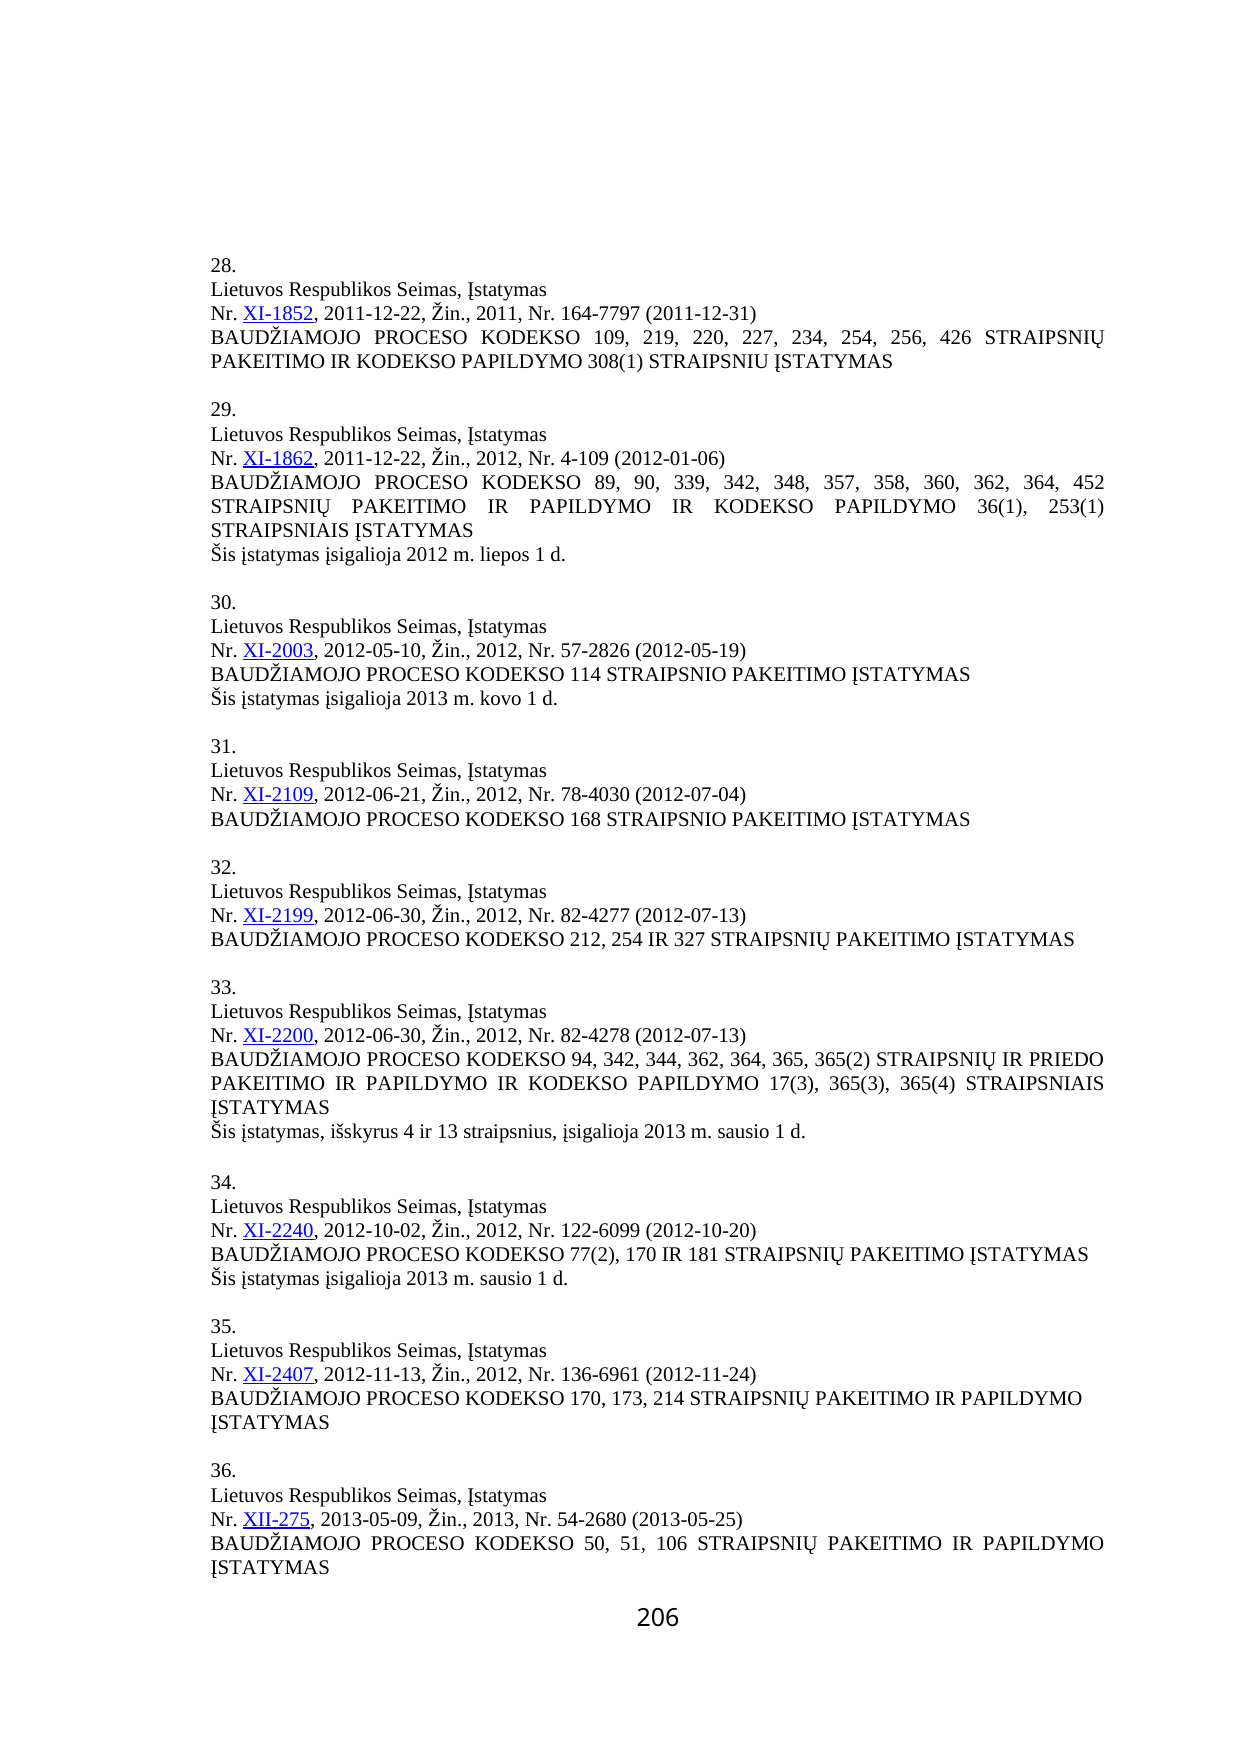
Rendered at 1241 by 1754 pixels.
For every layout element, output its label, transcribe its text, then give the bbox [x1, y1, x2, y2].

text Nr. XI-2407, 2012-11-13, Žin., 2012, Nr. 136-6961 (2012-11-24) [210, 1362, 1105, 1386]
text Lietuvos Respublikos Seimas, Įstatymas [210, 1338, 1105, 1362]
text Lietuvos Respublikos Seimas, Įstatymas [210, 421, 1105, 446]
text 28. [210, 253, 1105, 277]
text 36. [210, 1458, 1105, 1482]
text 34. [210, 1170, 1105, 1194]
text BAUDŽIAMOJO PROCESO KODEKSO 50, 51, 106 STRAIPSNIŲ PAKEITIMO IR PAPILDYMO ĮSTATYMAS [210, 1531, 1105, 1579]
text Šis įstatymas įsigalioja 2012 m. liepos 1 d. [210, 542, 1105, 566]
text BAUDŽIAMOJO PROCESO KODEKSO 114 STRAIPSNIO PAKEITIMO ĮSTATYMAS [210, 662, 1105, 686]
text BAUDŽIAMOJO PROCESO KODEKSO 94, 342, 344, 362, 364, 365, 365(2) STRAIPSNIŲ IR PRIEDO PAKEITIMO IR PAPILDYMO IR KODEKSO PAPILDYMO 17(3), 365(3), 365(4) STRAIPSNIAIS ĮSTATYMAS [210, 1047, 1105, 1119]
text Nr. XI-2199, 2012-06-30, Žin., 2012, Nr. 82-4277 (2012-07-13) [210, 903, 1105, 927]
text Lietuvos Respublikos Seimas, Įstatymas [210, 1482, 1105, 1507]
text 30. [210, 590, 1105, 614]
text Nr. XI-1852, 2011-12-22, Žin., 2011, Nr. 164-7797 (2011-12-31) [210, 301, 1105, 325]
text Lietuvos Respublikos Seimas, Įstatymas [210, 277, 1105, 301]
text Nr. XI-1862, 2011-12-22, Žin., 2012, Nr. 4-109 (2012-01-06) [210, 446, 1105, 469]
text Šis įstatymas, išskyrus 4 ir 13 straipsnius, įsigalioja 2013 m. sausio 1 d. [210, 1119, 1105, 1143]
text Lietuvos Respublikos Seimas, Įstatymas [210, 758, 1105, 782]
text Nr. XII-275, 2013-05-09, Žin., 2013, Nr. 54-2680 (2013-05-25) [210, 1507, 1105, 1531]
text Nr. XI-2240, 2012-10-02, Žin., 2012, Nr. 122-6099 (2012-10-20) [210, 1218, 1105, 1242]
text 33. [210, 975, 1105, 999]
text BAUDŽIAMOJO PROCESO KODEKSO 89, 90, 339, 342, 348, 357, 358, 360, 362, 364, 452 STRAIPSNIŲ PAKEITIMO IR PAPILDYMO IR KODEKSO PAPILDYMO 36(1), 253(1) STRAIPSNIAIS ĮSTATYMAS [210, 469, 1105, 542]
text Šis įstatymas įsigalioja 2013 m. kovo 1 d. [210, 686, 1105, 710]
text Lietuvos Respublikos Seimas, Įstatymas [210, 1194, 1105, 1218]
text Šis įstatymas įsigalioja 2013 m. sausio 1 d. [210, 1266, 1105, 1290]
text 31. [210, 734, 1105, 758]
text BAUDŽIAMOJO PROCESO KODEKSO 77(2), 170 IR 181 STRAIPSNIŲ PAKEITIMO ĮSTATYMAS [210, 1242, 1105, 1266]
text Nr. XI-2003, 2012-05-10, Žin., 2012, Nr. 57-2826 (2012-05-19) [210, 638, 1105, 662]
text Nr. XI-2200, 2012-06-30, Žin., 2012, Nr. 82-4278 (2012-07-13) [210, 1023, 1105, 1047]
text 35. [210, 1314, 1105, 1338]
text 29. [210, 397, 1105, 421]
text BAUDŽIAMOJO PROCESO KODEKSO 170, 173, 214 STRAIPSNIŲ PAKEITIMO IR PAPILDYMO ĮSTATYMAS [210, 1386, 1105, 1434]
text Lietuvos Respublikos Seimas, Įstatymas [210, 879, 1105, 903]
text BAUDŽIAMOJO PROCESO KODEKSO 212, 254 IR 327 STRAIPSNIŲ PAKEITIMO ĮSTATYMAS [210, 927, 1105, 951]
text BAUDŽIAMOJO PROCESO KODEKSO 168 STRAIPSNIO PAKEITIMO ĮSTATYMAS [210, 806, 1105, 831]
text BAUDŽIAMOJO PROCESO KODEKSO 109, 219, 220, 227, 234, 254, 256, 426 STRAIPSNIŲ PAKEITIMO IR KODEKSO PAPILDYMO 308(1) STRAIPSNIU ĮSTATYMAS [210, 325, 1105, 373]
text Nr. XI-2109, 2012-06-21, Žin., 2012, Nr. 78-4030 (2012-07-04) [210, 782, 1105, 806]
text Lietuvos Respublikos Seimas, Įstatymas [210, 999, 1105, 1023]
text 32. [210, 854, 1105, 879]
text Lietuvos Respublikos Seimas, Įstatymas [210, 614, 1105, 638]
